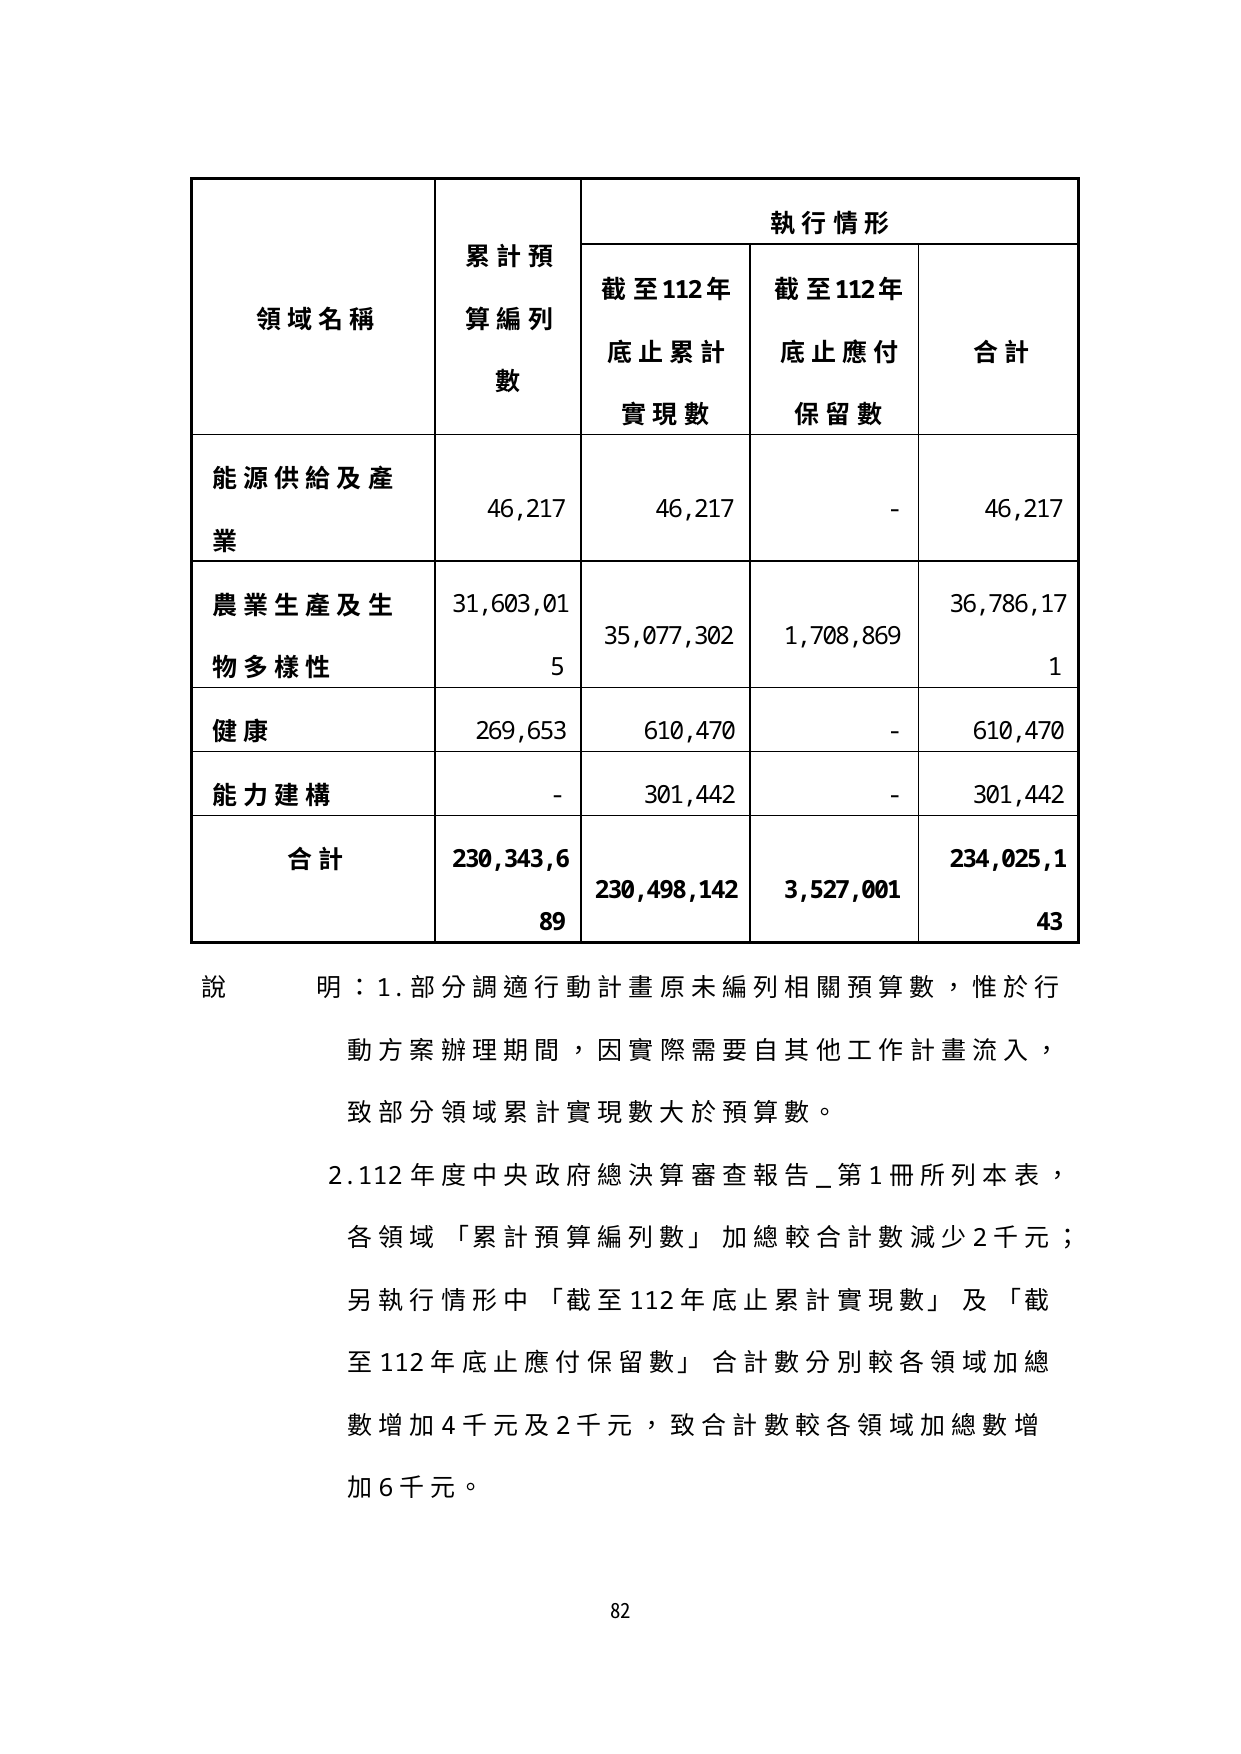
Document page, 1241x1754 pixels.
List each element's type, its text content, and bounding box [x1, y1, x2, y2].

text 2.112年度中央政府總決算審查報告_第1冊所列本表，各領域「累計預算編列數」加總較合計數減少2千元；另執行情形中「截至112年底止累計實現數」及「截至112年底止應付保留數」合計數分別較各領域加總數增加4千元及2千元，致合計數較各領域加總數增加6千元。 [316, 1132, 1063, 1507]
table_cell 46,217 [919, 435, 1077, 560]
table_cell 健康 [193, 688, 434, 751]
table_header 累計預算編列數 [436, 180, 580, 433]
table_cell 269,653 [436, 688, 580, 751]
table_cell 農業生產及生物多樣性 [193, 562, 434, 687]
table_cell 合計 [193, 816, 434, 941]
table_header 領域名稱 [193, 180, 434, 433]
table_cell 3,527,001 [751, 816, 918, 941]
table_cell 能源供給及產業 [193, 435, 434, 560]
table_cell 610,470 [582, 688, 749, 751]
table_header 執行情形 [582, 180, 1077, 243]
table_cell 230,498,142 [582, 816, 749, 941]
table_cell - [436, 752, 580, 815]
table_cell 234,025,143 [919, 816, 1077, 941]
table_cell 能力建構 [193, 752, 434, 815]
table_cell - [751, 435, 918, 560]
text 說 明：1.部分調適行動計畫原未編列相關預算數，惟於行動方案辦理期間，因實際需要自其他工作計畫流入，致部分領域累計實現數大於預算數。 [191, 944, 1063, 1132]
table_cell 610,470 [919, 688, 1077, 751]
table_cell 230,343,689 [436, 816, 580, 941]
table_cell 301,442 [919, 752, 1077, 815]
table_cell 1,708,869 [751, 562, 918, 687]
table_cell 46,217 [436, 435, 580, 560]
table_cell 截至112年底止應付保留數 [751, 245, 918, 433]
table_cell 35,077,302 [582, 562, 749, 687]
table_cell 截至112年底止累計實現數 [582, 245, 749, 433]
table_cell 合計 [919, 245, 1077, 433]
table_cell 36,786,171 [919, 562, 1077, 687]
table_cell 31,603,015 [436, 562, 580, 687]
table_cell - [751, 752, 918, 815]
table_cell 46,217 [582, 435, 749, 560]
table_cell - [751, 688, 918, 751]
table_cell 301,442 [582, 752, 749, 815]
